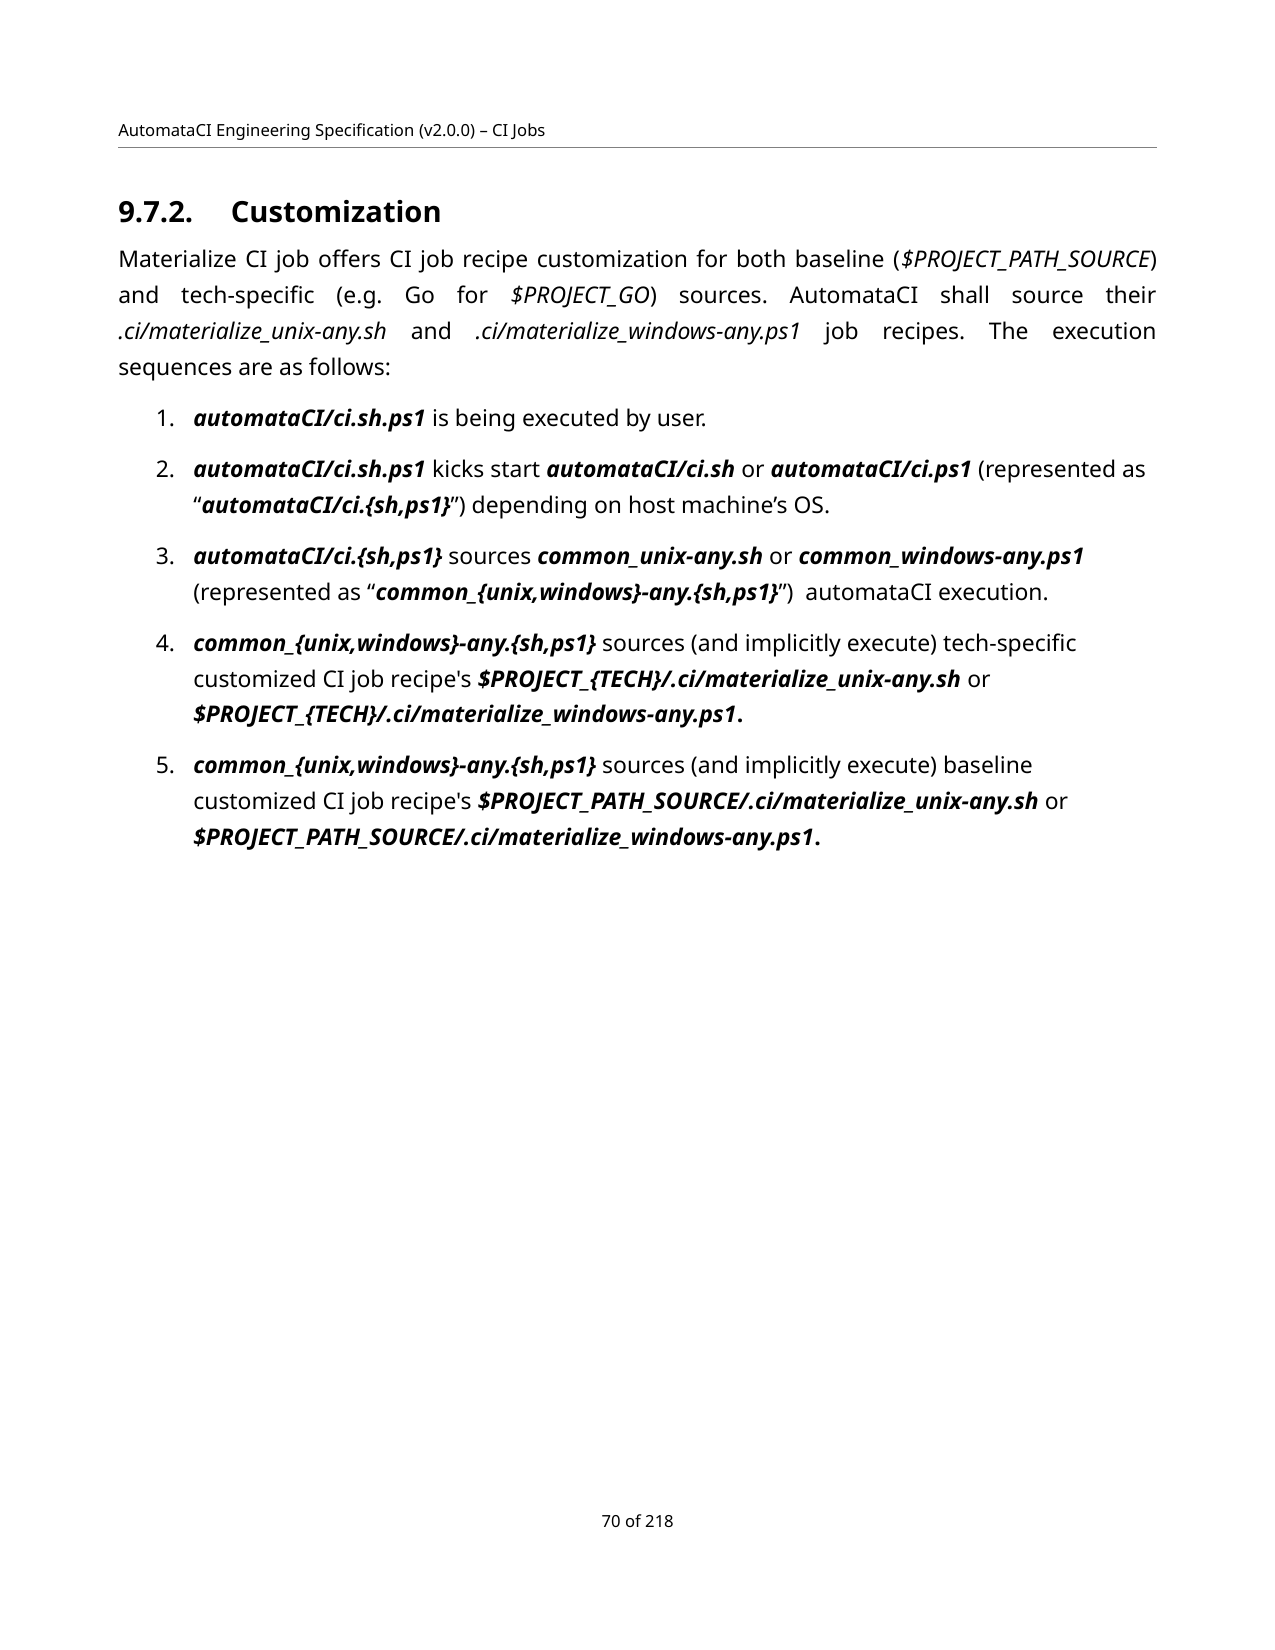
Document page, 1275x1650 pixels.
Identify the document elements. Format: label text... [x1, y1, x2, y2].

text Materialize CI job offers CI job recipe customization for both baseline ($PROJECT_PATH_SOURCE) and tech-specific (e.g. Go for $PROJECT_GO) sources. AutomataCI shall source their .ci/materialize_unix-any.sh and .ci/materialize_windows-any.ps1 job recipes. The execution sequences are as follows: [118, 243, 1157, 382]
list automataCI/ci.{sh,ps1} sources common_unix-any.sh or common_windows-any.ps1 (represented as “common_{unix,windows}-any.{sh,ps1}”) automataCI execution. [156, 540, 1157, 607]
list automataCI/ci.sh.ps1 is being executed by user. [156, 402, 1157, 433]
list automataCI/ci.sh.ps1 kicks start automataCI/ci.sh or automataCI/ci.ps1 (represented as “automataCI/ci.{sh,ps1}”) depending on host machine’s OS. [156, 453, 1157, 520]
list common_{unix,windows}-any.{sh,ps1} sources (and implicitly execute) baseline customized CI job recipe's $PROJECT_PATH_SOURCE/.ci/materialize_unix-any.sh or $PROJECT_PATH_SOURCE/.ci/materialize_windows-any.ps1. [156, 749, 1157, 852]
list common_{unix,windows}-any.{sh,ps1} sources (and implicitly execute) tech-specific customized CI job recipe's $PROJECT_{TECH}/.ci/materialize_unix-any.sh or $PROJECT_{TECH}/.ci/materialize_windows-any.ps1. [156, 627, 1157, 730]
subtitle Customization [118, 191, 1157, 231]
